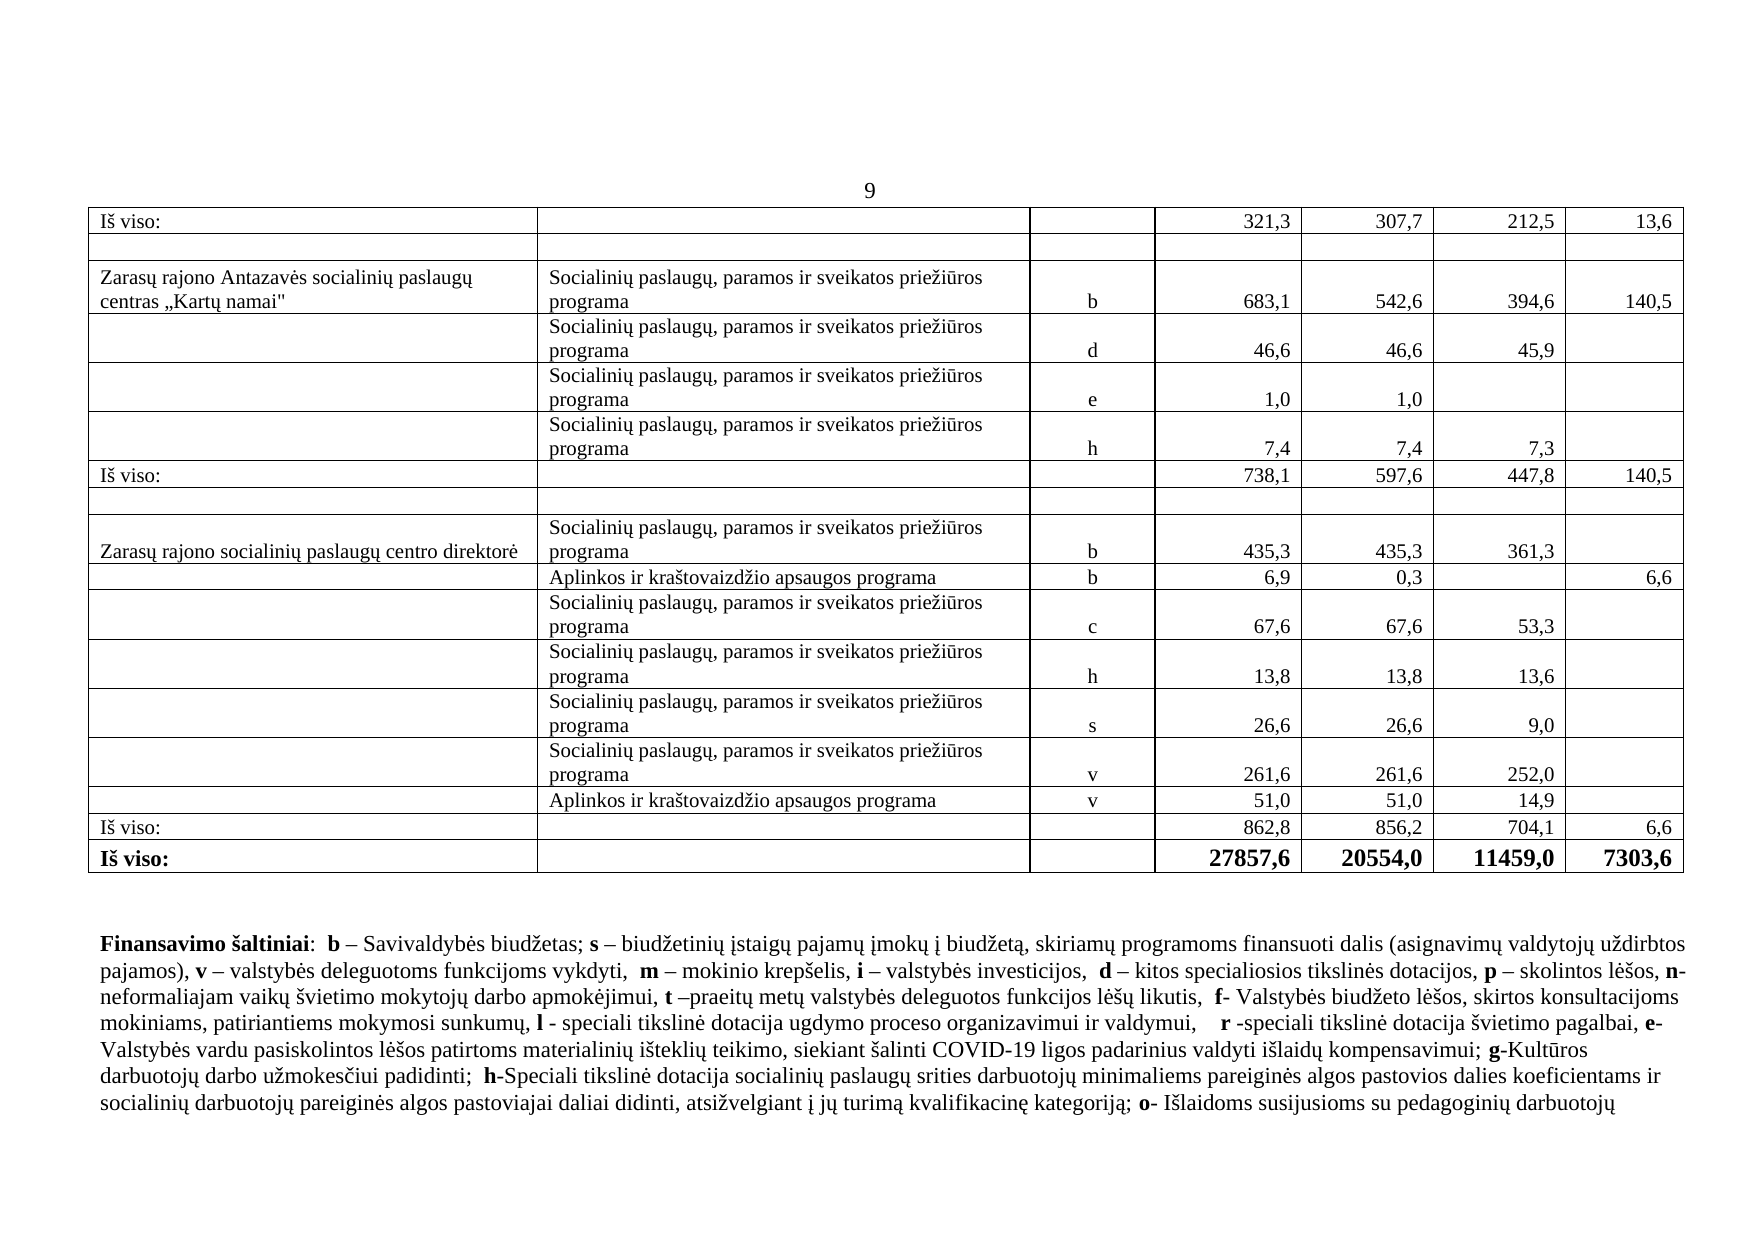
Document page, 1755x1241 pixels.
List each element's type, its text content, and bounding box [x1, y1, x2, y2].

table_cell [1031, 234, 1154, 260]
table_cell c [1031, 590, 1154, 638]
table_cell 7,4 [1156, 412, 1301, 460]
table_cell [538, 488, 1029, 513]
table_cell [1566, 412, 1683, 460]
table_cell 435,3 [1156, 515, 1301, 563]
table_cell [1156, 488, 1301, 513]
table_cell [538, 840, 1029, 872]
table_cell 1,0 [1156, 363, 1301, 411]
table_cell Iš viso: [89, 814, 537, 839]
table_cell Iš viso: [89, 840, 537, 872]
table_cell v [1031, 738, 1154, 786]
table_cell [1031, 208, 1154, 233]
table_cell 704,1 [1434, 814, 1565, 839]
table_cell 597,6 [1302, 461, 1433, 487]
table_cell [538, 208, 1029, 233]
table_cell 435,3 [1302, 515, 1433, 563]
table_cell [1434, 363, 1565, 411]
table_cell 1,0 [1302, 363, 1433, 411]
table_cell [1566, 488, 1683, 513]
table_cell [1566, 590, 1683, 638]
table_cell 51,0 [1302, 787, 1433, 812]
table_cell [1434, 564, 1565, 589]
table_cell 683,1 [1156, 261, 1301, 313]
table_cell b [1031, 564, 1154, 589]
table_cell [538, 814, 1029, 839]
table_header Finansavimo šaltiniai: b – Savivaldybės biudžetas; s – biudžetinių įstaigų pajamų įmokų į biudžetą, skiriamų programoms finansuoti dalis (asignavimų valdytojų uždirbtos pajamos), v – valstybės deleguotoms funkcijoms vykdyti, m – mokinio krepšelis, i – valstybės investicijos, d – kitos specialiosios tikslinės dotacijos, p – skolintos lėšos, n- neformaliajam vaikų švietimo mokytojų darbo apmokėjimui, t –praeitų metų valstybės deleguotos funkcijos lėšų likutis, f- Valstybės biudžeto lėšos, skirtos konsultacijoms mokiniams, patiriantiems mokymosi sunkumų, l - speciali tikslinė dotacija ugdymo proceso organizavimui ir valdymui, r -speciali tikslinė dotacija švietimo pagalbai, e-Valstybės vardu pasiskolintos lėšos patirtoms materialinių išteklių teikimo, siekiant šalinti COVID-19 ligos padarinius valdyti išlaidų kompensavimui; g-Kultūros darbuotojų darbo užmokesčiui padidinti; h-Speciali tikslinė dotacija socialinių paslaugų srities darbuotojų minimaliems pareiginės algos pastovios dalies koeficientams ir socialinių darbuotojų pareiginės algos pastoviajai daliai didinti, atsižvelgiant į jų turimą kvalifikacinę kategoriją; o- Išlaidoms susijusioms su pedagoginių darbuotojų [89, 930, 1699, 1115]
table_cell Socialinių paslaugų, paramos ir sveikatos priežiūros programa [538, 689, 1029, 737]
table_cell Socialinių paslaugų, paramos ir sveikatos priežiūros programa [538, 640, 1029, 688]
table_cell h [1031, 640, 1154, 688]
table_cell 13,8 [1156, 640, 1301, 688]
table_cell 447,8 [1434, 461, 1565, 487]
table_cell 862,8 [1156, 814, 1301, 839]
table_cell Iš viso: [89, 208, 537, 233]
table_cell [89, 363, 537, 411]
table_cell 13,6 [1434, 640, 1565, 688]
table_cell 140,5 [1566, 261, 1683, 313]
table_cell 46,6 [1156, 314, 1301, 362]
table_cell Socialinių paslaugų, paramos ir sveikatos priežiūros programa [538, 515, 1029, 563]
table_cell 7303,6 [1566, 840, 1683, 872]
table_cell 7,3 [1434, 412, 1565, 460]
table_cell [89, 488, 537, 513]
table_cell [1302, 234, 1433, 260]
table_cell [89, 689, 537, 737]
table_cell Aplinkos ir kraštovaizdžio apsaugos programa [538, 564, 1029, 589]
table_cell 0,3 [1302, 564, 1433, 589]
table_cell [89, 564, 537, 589]
table_cell Socialinių paslaugų, paramos ir sveikatos priežiūros programa [538, 363, 1029, 411]
table_cell 542,6 [1302, 261, 1433, 313]
table_cell Iš viso: [89, 461, 537, 487]
table_cell [1031, 840, 1154, 872]
table_cell 11459,0 [1434, 840, 1565, 872]
table_cell [1566, 314, 1683, 362]
table_cell 738,1 [1156, 461, 1301, 487]
table_cell 394,6 [1434, 261, 1565, 313]
table_cell 45,9 [1434, 314, 1565, 362]
table_cell 361,3 [1434, 515, 1565, 563]
table_cell 261,6 [1302, 738, 1433, 786]
table_cell 67,6 [1302, 590, 1433, 638]
table_cell [1156, 234, 1301, 260]
table_cell Zarasų rajono socialinių paslaugų centro direktorė [89, 515, 537, 563]
table_cell 53,3 [1434, 590, 1565, 638]
table_cell [1434, 234, 1565, 260]
table_cell [1566, 640, 1683, 688]
table_cell 856,2 [1302, 814, 1433, 839]
table_cell 6,9 [1156, 564, 1301, 589]
table_cell [89, 234, 537, 260]
table_cell 14,9 [1434, 787, 1565, 812]
table_cell 46,6 [1302, 314, 1433, 362]
table_cell h [1031, 412, 1154, 460]
table_cell 20554,0 [1302, 840, 1433, 872]
table_cell s [1031, 689, 1154, 737]
table_cell v [1031, 787, 1154, 812]
table_cell 261,6 [1156, 738, 1301, 786]
table_cell [1566, 515, 1683, 563]
table_cell [89, 787, 537, 812]
table_cell [1302, 488, 1433, 513]
table_cell 13,6 [1566, 208, 1683, 233]
table_cell [89, 738, 537, 786]
table_cell [1566, 738, 1683, 786]
table_cell [1566, 234, 1683, 260]
table_cell 13,8 [1302, 640, 1433, 688]
table_cell [89, 590, 537, 638]
table_cell 26,6 [1302, 689, 1433, 737]
table_cell Socialinių paslaugų, paramos ir sveikatos priežiūros programa [538, 314, 1029, 362]
table_cell 51,0 [1156, 787, 1301, 812]
table_cell Socialinių paslaugų, paramos ir sveikatos priežiūros programa [538, 738, 1029, 786]
table_cell [1566, 787, 1683, 812]
table_cell [89, 314, 537, 362]
table_cell 7,4 [1302, 412, 1433, 460]
table_cell [538, 461, 1029, 487]
table_cell 307,7 [1302, 208, 1433, 233]
table_cell 9,0 [1434, 689, 1565, 737]
table_cell 67,6 [1156, 590, 1301, 638]
table_cell Socialinių paslaugų, paramos ir sveikatos priežiūros programa [538, 261, 1029, 313]
table_cell [89, 640, 537, 688]
table_cell 140,5 [1566, 461, 1683, 487]
table_cell 212,5 [1434, 208, 1565, 233]
table_cell [1434, 488, 1565, 513]
table_cell [1031, 814, 1154, 839]
table_cell [538, 234, 1029, 260]
table_cell Zarasų rajono Antazavės socialinių paslaugų centras „Kartų namai" [89, 261, 537, 313]
table_cell Aplinkos ir kraštovaizdžio apsaugos programa [538, 787, 1029, 812]
table_cell [1031, 461, 1154, 487]
table_cell d [1031, 314, 1154, 362]
table_cell 27857,6 [1156, 840, 1301, 872]
table_cell [1566, 689, 1683, 737]
table_cell 252,0 [1434, 738, 1565, 786]
table_cell Socialinių paslaugų, paramos ir sveikatos priežiūros programa [538, 412, 1029, 460]
table_cell Socialinių paslaugų, paramos ir sveikatos priežiūros programa [538, 590, 1029, 638]
table_cell [89, 412, 537, 460]
table_cell 321,3 [1156, 208, 1301, 233]
table_cell b [1031, 515, 1154, 563]
table_cell 26,6 [1156, 689, 1301, 737]
table_cell e [1031, 363, 1154, 411]
table_cell b [1031, 261, 1154, 313]
table_cell 6,6 [1566, 814, 1683, 839]
table_cell 6,6 [1566, 564, 1683, 589]
table_cell [1566, 363, 1683, 411]
table_cell [1031, 488, 1154, 513]
